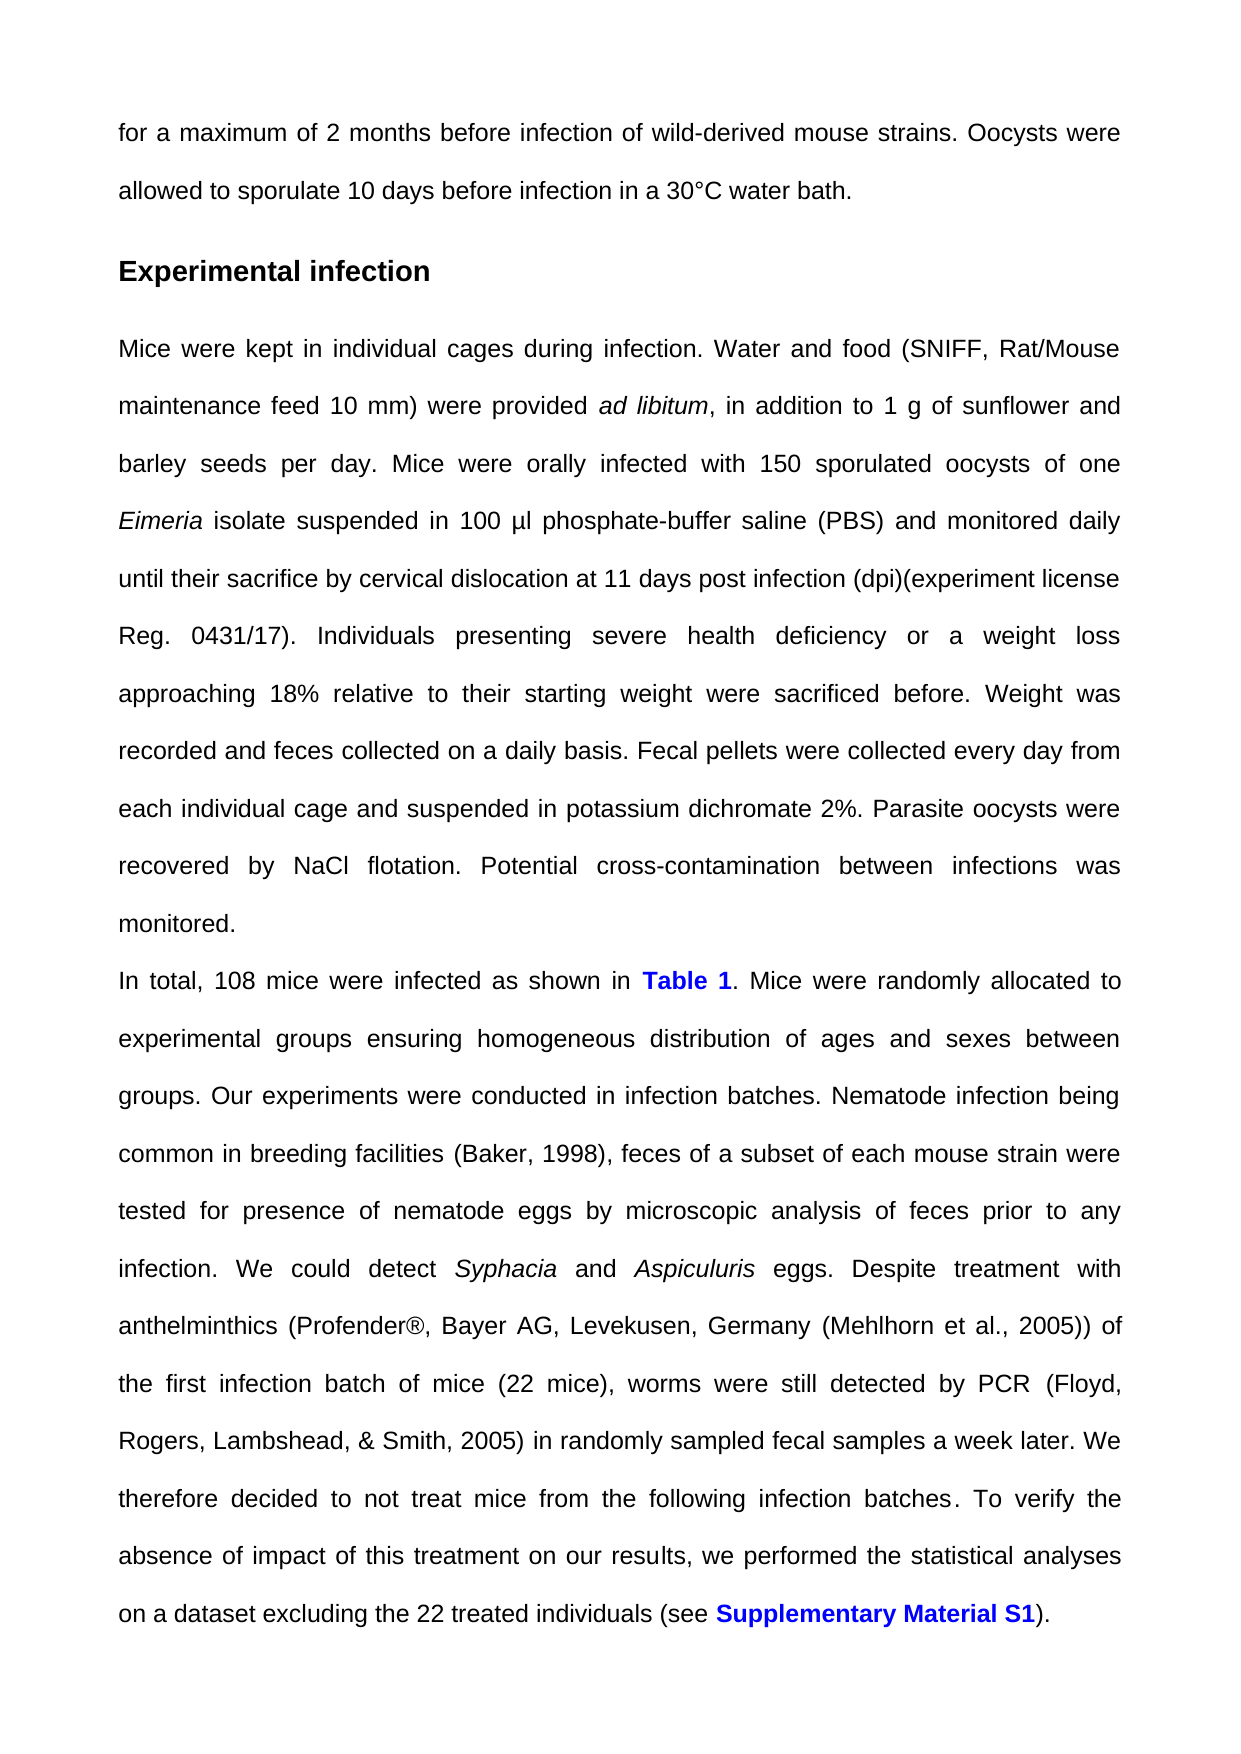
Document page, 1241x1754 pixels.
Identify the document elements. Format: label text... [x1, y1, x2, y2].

subtitle Experimental infection [118, 254, 1122, 287]
text In total, 108 mice were infected as shown in Table 1. Mice were randomly allocated to experimental groups ensuring homogeneous distribution of ages and sexes between groups. Our experiments were conducted in infection batches. Nematode infection being common in breeding facilities (Baker, 1998), feces of a subset of each mouse strain were tested for presence of nematode eggs by microscopic analysis of feces prior to any infection. We could detect Syphacia and Aspiculuris eggs. Despite treatment with anthelminthics (Profender®, Bayer AG, Levekusen, Germany (Mehlhorn et al., 2005)) of the first infection batch of mice (22 mice), worms were still detected by PCR (Floyd, Rogers, Lambshead, & Smith, 2005) in randomly sampled fecal samples a week later. We therefore decided to not treat mice from the following infection batches. To verify the absence of impact of this treatment on our results, we performed the statistical analyses on a dataset excluding the 22 treated individuals (see Supplementary Material S1). [118, 966, 1122, 1627]
text for a maximum of 2 months before infection of wild-derived mouse strains. Oocysts were allowed to sporulate 10 days before infection in a 30°C water bath. [118, 118, 1122, 204]
text Mice were kept in individual cages during infection. Water and food (SNIFF, Rat/Mouse maintenance feed 10 mm) were provided ad libitum, in addition to 1 g of sunflower and barley seeds per day. Mice were orally infected with 150 sporulated oocysts of one Eimeria isolate suspended in 100 µl phosphate-buffer saline (PBS) and monitored daily until their sacrifice by cervical dislocation at 11 days post infection (dpi)(experiment license Reg. 0431/17). Individuals presenting severe health deficiency or a weight loss approaching 18% relative to their starting weight were sacrificed before. Weight was recorded and feces collected on a daily basis. Fecal pellets were collected every day from each individual cage and suspended in potassium dichromate 2%. Parasite oocysts were recovered by NaCl flotation. Potential cross-contamination between infections was monitored. [118, 333, 1122, 937]
